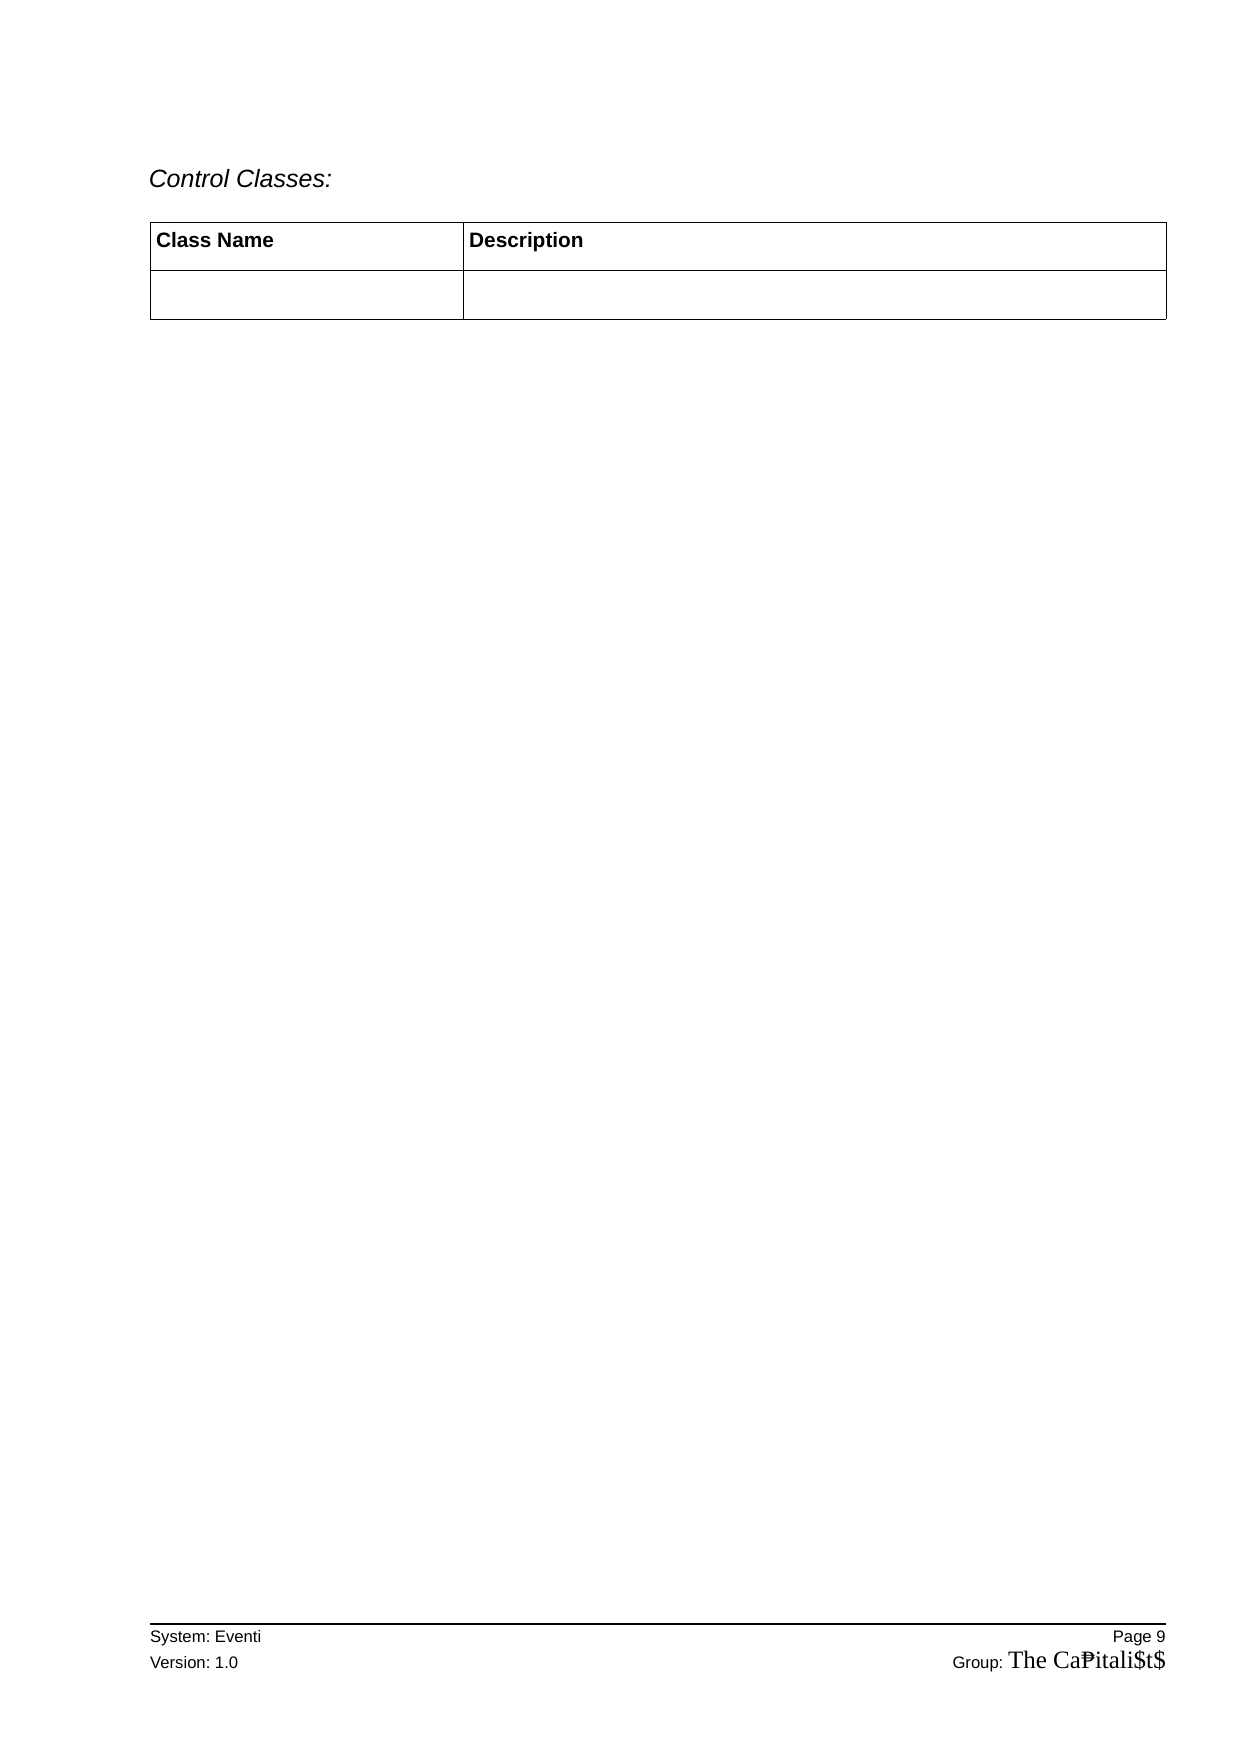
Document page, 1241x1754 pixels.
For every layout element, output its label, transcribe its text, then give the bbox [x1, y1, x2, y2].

text Control Classes: [148, 164, 1166, 193]
table_header Description [464, 223, 1166, 270]
table_header Class Name [151, 223, 463, 270]
table_cell [464, 271, 1166, 319]
table_cell [151, 271, 463, 319]
